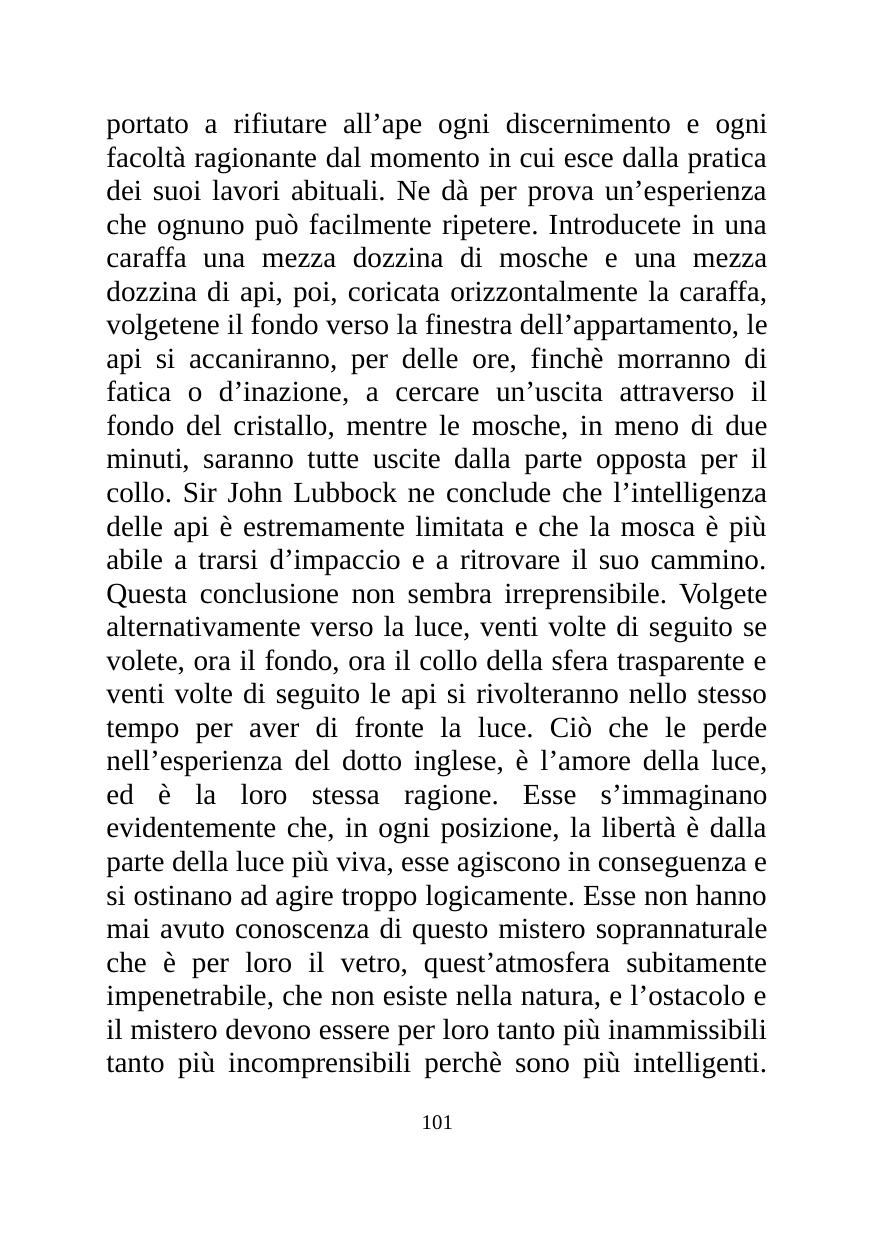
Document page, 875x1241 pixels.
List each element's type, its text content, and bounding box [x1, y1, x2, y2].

text portato a rifiutare all’ape ogni discernimento e ogni facoltà ragionante dal momento in cui esce dalla pratica dei suoi lavori abituali. Ne dà per prova un’esperienza che ognuno può facilmente ripetere. Introducete in una caraffa una mezza dozzina di mosche e una mezza dozzina di api, poi, coricata orizzontalmente la caraffa, volgetene il fondo verso la finestra dell’appartamento, le api si accaniranno, per delle ore, finchè morranno di fatica o d’inazione, a cercare un’uscita attraverso il fondo del cristallo, mentre le mosche, in meno di due minuti, saranno tutte uscite dalla parte opposta per il collo. Sir John Lubbock ne conclude che l’intelligenza delle api è estremamente limitata e che la mosca è più abile a trarsi d’impaccio e a ritrovare il suo cammino. Questa conclusione non sembra irreprensibile. Volgete alternativamente verso la luce, venti volte di seguito se volete, ora il fondo, ora il collo della sfera trasparente e venti volte di seguito le api si rivolteranno nello stesso tempo per aver di fronte la luce. Ciò che le perde nell’esperienza del dotto inglese, è l’amore della luce, ed è la loro stessa ragione. Esse s’immaginano evidentemente che, in ogni posizione, la libertà è dalla parte della luce più viva, esse agiscono in conseguenza e si ostinano ad agire troppo logicamente. Esse non hanno mai avuto conoscenza di questo mistero soprannaturale che è per loro il vetro, quest’atmosfera subitamente impenetrabile, che non esiste nella natura, e l’ostacolo e il mistero devono essere per loro tanto più inammissibili tanto più incomprensibili perchè sono più intelligenti. [106, 106, 768, 1079]
